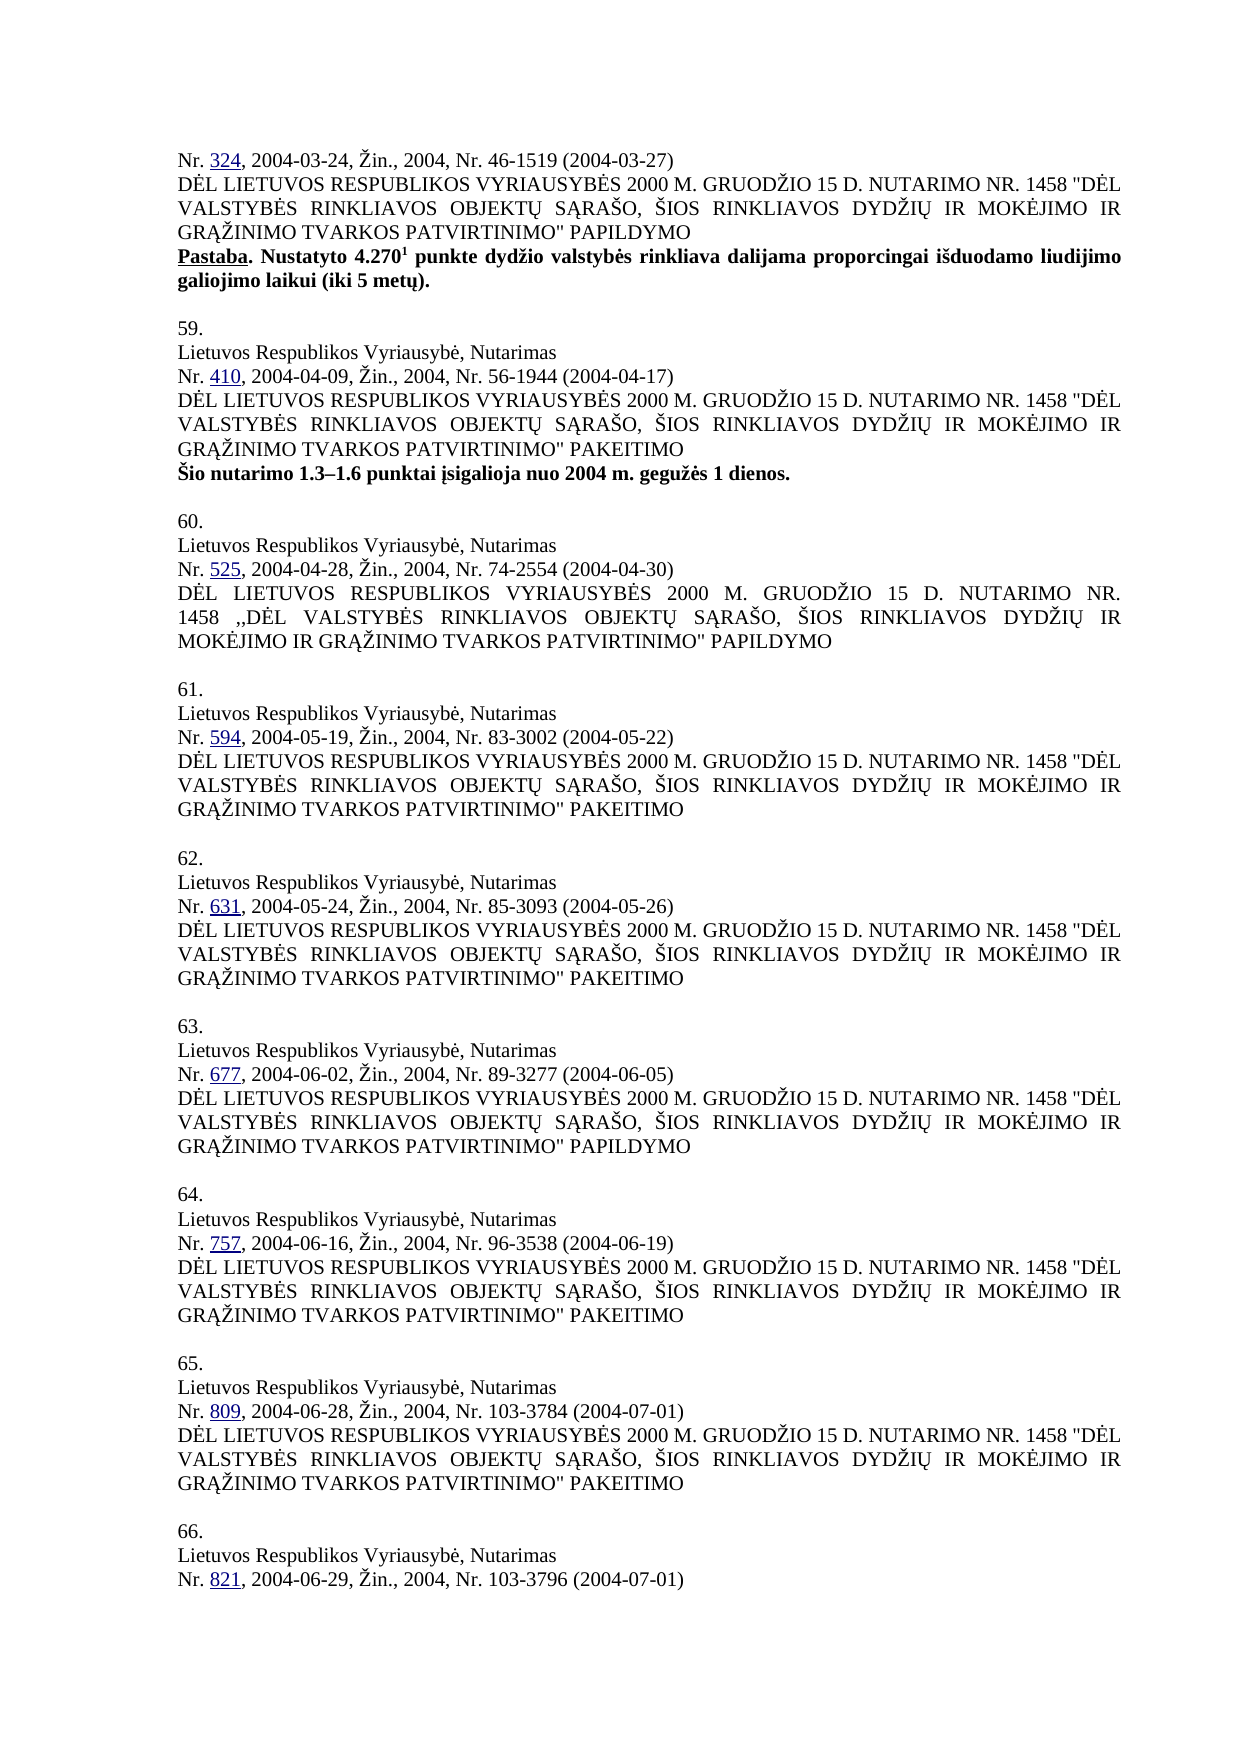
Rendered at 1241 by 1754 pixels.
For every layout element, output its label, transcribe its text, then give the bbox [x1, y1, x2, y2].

text 61. [177, 677, 1122, 701]
text 65. [177, 1351, 1122, 1375]
text 60. [177, 509, 1122, 533]
text Šio nutarimo 1.3–1.6 punktai įsigalioja nuo 2004 m. gegužės 1 dienos. [177, 461, 1122, 484]
text Nr. 821, 2004-06-29, Žin., 2004, Nr. 103-3796 (2004-07-01) [177, 1567, 1122, 1591]
text Lietuvos Respublikos Vyriausybė, Nutarimas [177, 869, 1122, 894]
text Nr. 809, 2004-06-28, Žin., 2004, Nr. 103-3784 (2004-07-01) [177, 1399, 1122, 1423]
text DĖL LIETUVOS RESPUBLIKOS VYRIAUSYBĖS 2000 M. GRUODŽIO 15 D. NUTARIMO NR. 1458 "DĖL VALSTYBĖS RINKLIAVOS OBJEKTŲ SĄRAŠO, ŠIOS RINKLIAVOS DYDŽIŲ IR MOKĖJIMO IR GRĄŽINIMO TVARKOS PATVIRTINIMO" PAKEITIMO [177, 749, 1122, 821]
text 64. [177, 1182, 1122, 1206]
text DĖL LIETUVOS RESPUBLIKOS VYRIAUSYBĖS 2000 M. GRUODŽIO 15 D. NUTARIMO NR. 1458 "DĖL VALSTYBĖS RINKLIAVOS OBJEKTŲ SĄRAŠO, ŠIOS RINKLIAVOS DYDŽIŲ IR MOKĖJIMO IR GRĄŽINIMO TVARKOS PATVIRTINIMO" PAKEITIMO [177, 1423, 1122, 1495]
text DĖL LIETUVOS RESPUBLIKOS VYRIAUSYBĖS 2000 M. GRUODŽIO 15 D. NUTARIMO NR. 1458 "DĖL VALSTYBĖS RINKLIAVOS OBJEKTŲ SĄRAŠO, ŠIOS RINKLIAVOS DYDŽIŲ IR MOKĖJIMO IR GRĄŽINIMO TVARKOS PATVIRTINIMO" PAKEITIMO [177, 388, 1122, 461]
text Lietuvos Respublikos Vyriausybė, Nutarimas [177, 701, 1122, 725]
text 62. [177, 846, 1122, 869]
text DĖL LIETUVOS RESPUBLIKOS VYRIAUSYBĖS 2000 M. GRUODŽIO 15 D. NUTARIMO NR. 1458 "DĖL VALSTYBĖS RINKLIAVOS OBJEKTŲ SĄRAŠO, ŠIOS RINKLIAVOS DYDŽIŲ IR MOKĖJIMO IR GRĄŽINIMO TVARKOS PATVIRTINIMO" PAKEITIMO [177, 918, 1122, 990]
text Lietuvos Respublikos Vyriausybė, Nutarimas [177, 533, 1122, 557]
text Lietuvos Respublikos Vyriausybė, Nutarimas [177, 1038, 1122, 1062]
text DĖL LIETUVOS RESPUBLIKOS VYRIAUSYBĖS 2000 M. GRUODŽIO 15 D. NUTARIMO NR. 1458 ,,DĖL VALSTYBĖS RINKLIAVOS OBJEKTŲ SĄRAŠO, ŠIOS RINKLIAVOS DYDŽIŲ IR MOKĖJIMO IR GRĄŽINIMO TVARKOS PATVIRTINIMO" PAPILDYMO [177, 581, 1122, 653]
text Pastaba. Nustatyto 4.2701 punkte dydžio valstybės rinkliava dalijama proporcingai išduodamo liudijimo galiojimo laikui (iki 5 metų). [177, 244, 1122, 292]
text DĖL LIETUVOS RESPUBLIKOS VYRIAUSYBĖS 2000 M. GRUODŽIO 15 D. NUTARIMO NR. 1458 "DĖL VALSTYBĖS RINKLIAVOS OBJEKTŲ SĄRAŠO, ŠIOS RINKLIAVOS DYDŽIŲ IR MOKĖJIMO IR GRĄŽINIMO TVARKOS PATVIRTINIMO" PAPILDYMO [177, 1086, 1122, 1158]
text Nr. 324, 2004-03-24, Žin., 2004, Nr. 46-1519 (2004-03-27) [177, 148, 1122, 172]
text Nr. 594, 2004-05-19, Žin., 2004, Nr. 83-3002 (2004-05-22) [177, 725, 1122, 749]
text 63. [177, 1014, 1122, 1038]
text Lietuvos Respublikos Vyriausybė, Nutarimas [177, 1206, 1122, 1231]
text Lietuvos Respublikos Vyriausybė, Nutarimas [177, 340, 1122, 364]
text Nr. 757, 2004-06-16, Žin., 2004, Nr. 96-3538 (2004-06-19) [177, 1231, 1122, 1254]
text DĖL LIETUVOS RESPUBLIKOS VYRIAUSYBĖS 2000 M. GRUODŽIO 15 D. NUTARIMO NR. 1458 "DĖL VALSTYBĖS RINKLIAVOS OBJEKTŲ SĄRAŠO, ŠIOS RINKLIAVOS DYDŽIŲ IR MOKĖJIMO IR GRĄŽINIMO TVARKOS PATVIRTINIMO" PAPILDYMO [177, 172, 1122, 244]
text 66. [177, 1519, 1122, 1543]
text Nr. 677, 2004-06-02, Žin., 2004, Nr. 89-3277 (2004-06-05) [177, 1062, 1122, 1086]
text 59. [177, 316, 1122, 340]
text Nr. 631, 2004-05-24, Žin., 2004, Nr. 85-3093 (2004-05-26) [177, 894, 1122, 918]
text Nr. 410, 2004-04-09, Žin., 2004, Nr. 56-1944 (2004-04-17) [177, 364, 1122, 388]
text Nr. 525, 2004-04-28, Žin., 2004, Nr. 74-2554 (2004-04-30) [177, 557, 1122, 581]
text Lietuvos Respublikos Vyriausybė, Nutarimas [177, 1543, 1122, 1567]
text Lietuvos Respublikos Vyriausybė, Nutarimas [177, 1375, 1122, 1399]
text DĖL LIETUVOS RESPUBLIKOS VYRIAUSYBĖS 2000 M. GRUODŽIO 15 D. NUTARIMO NR. 1458 "DĖL VALSTYBĖS RINKLIAVOS OBJEKTŲ SĄRAŠO, ŠIOS RINKLIAVOS DYDŽIŲ IR MOKĖJIMO IR GRĄŽINIMO TVARKOS PATVIRTINIMO" PAKEITIMO [177, 1254, 1122, 1327]
